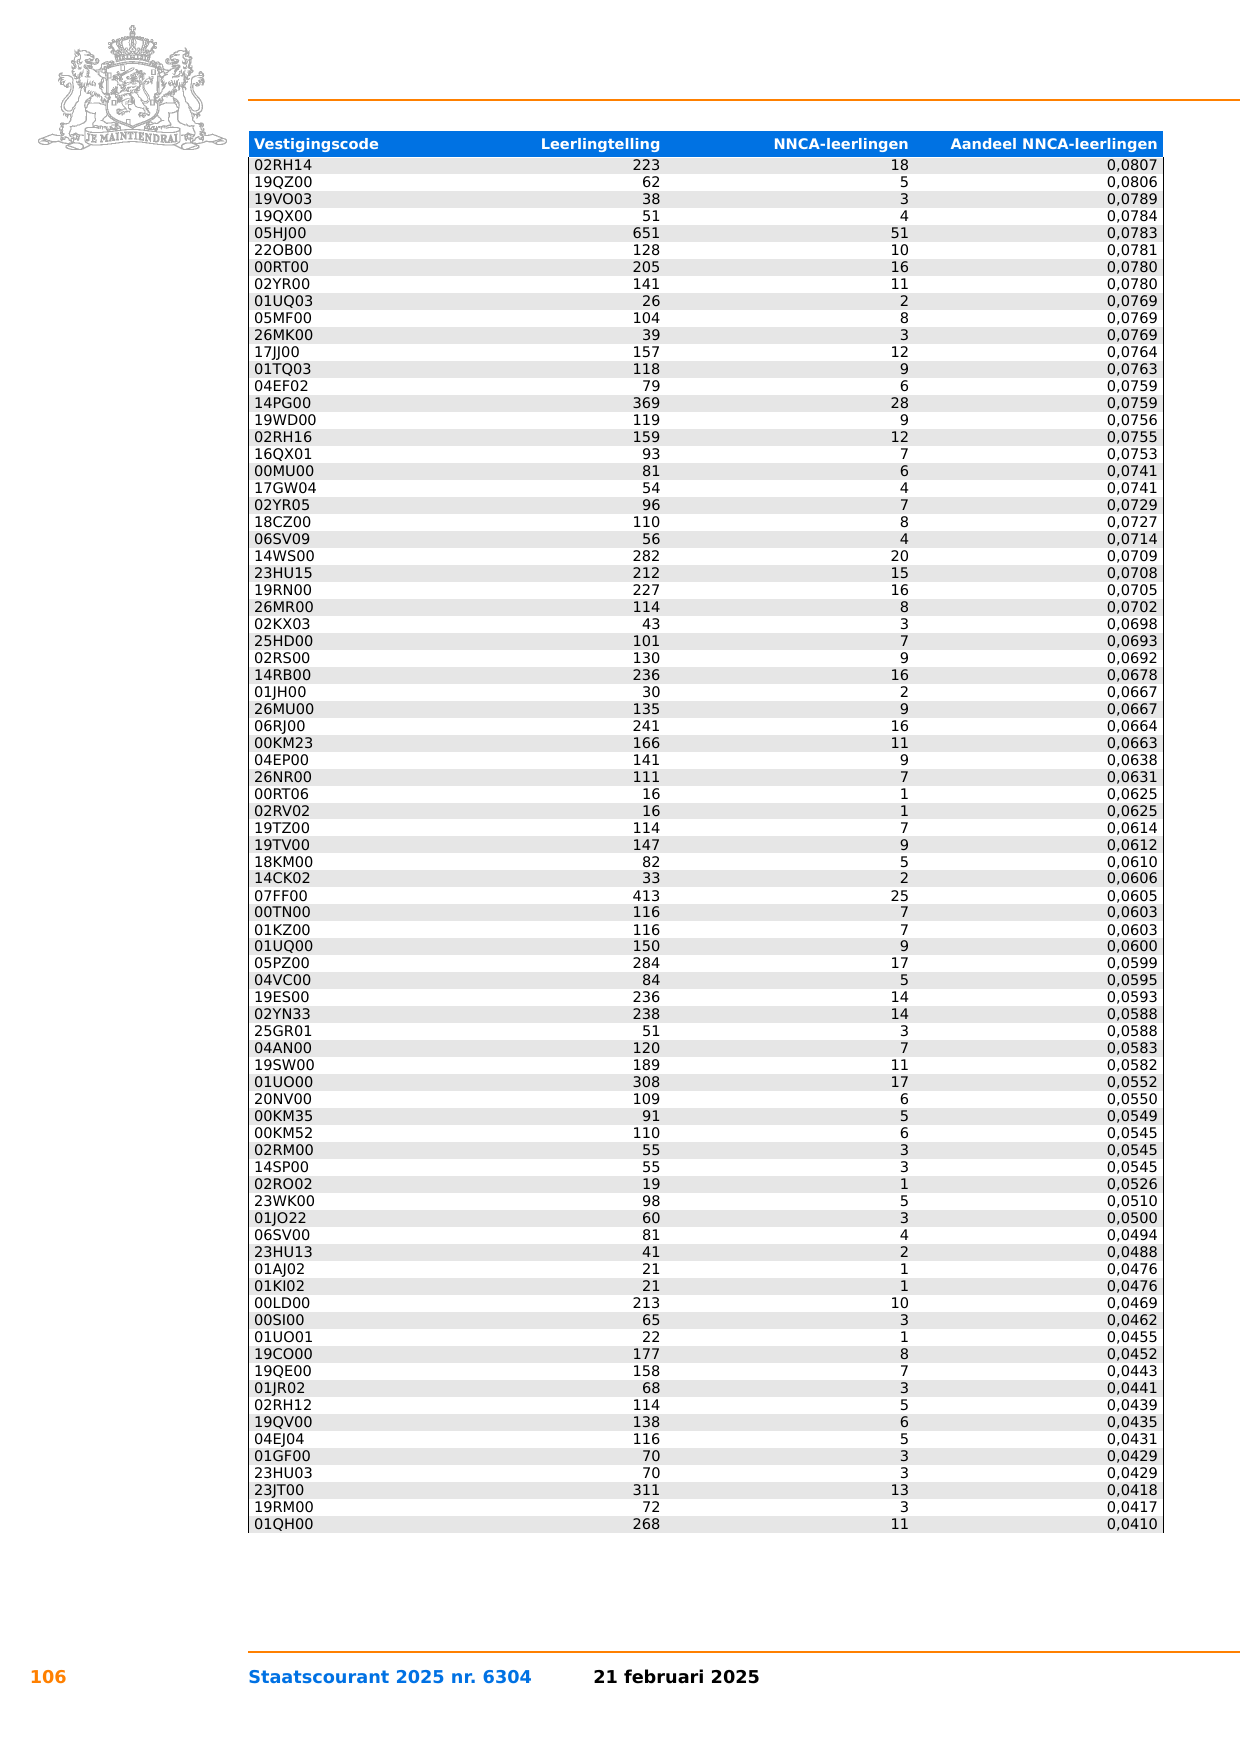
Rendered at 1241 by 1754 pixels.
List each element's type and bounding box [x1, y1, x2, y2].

picture [38, 25, 227, 150]
